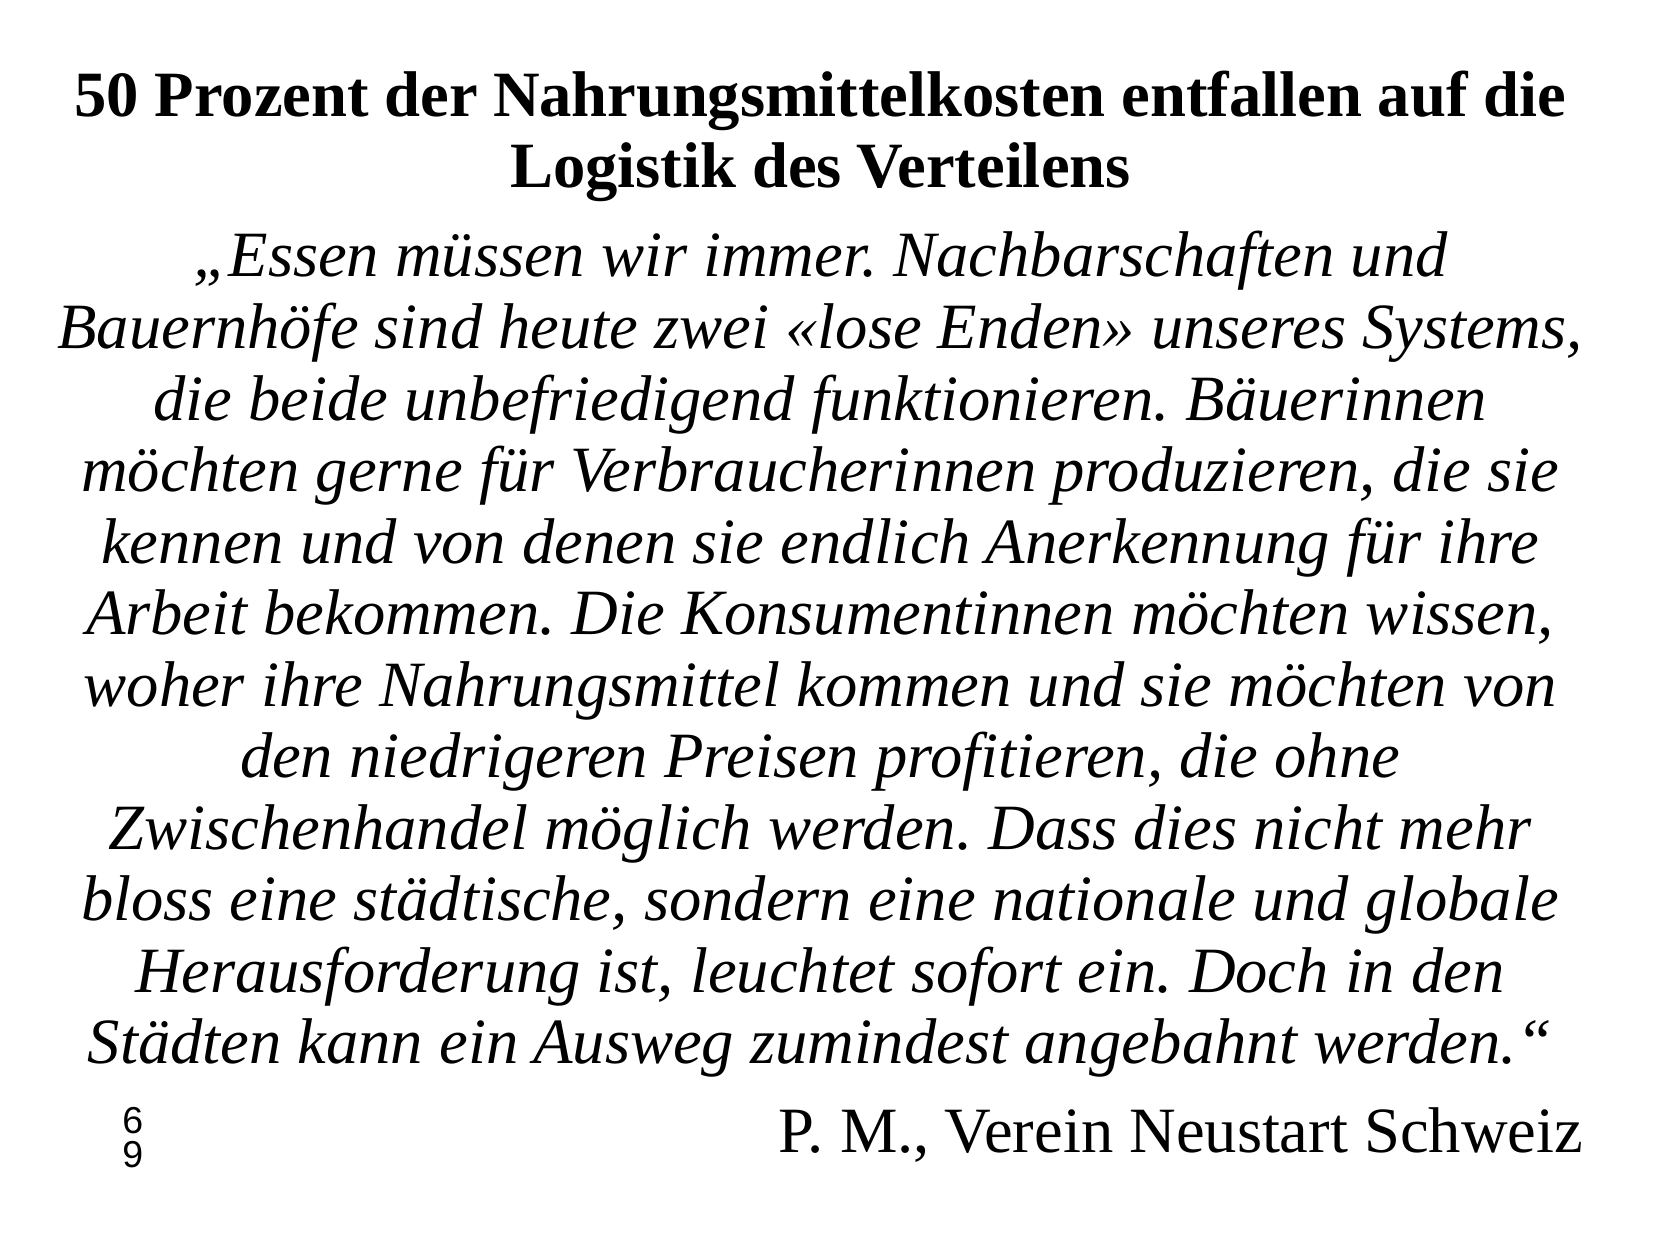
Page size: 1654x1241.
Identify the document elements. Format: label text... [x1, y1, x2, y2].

text_box 50 Prozent der Nahrungsmittelkosten entfallen auf die Logistik des Verteilens „Essen müssen wir immer. Nachbarschaften und Bauernhöfe sind heute zwei «lose Enden» unseres Systems, die beide unbefriedigend funktionieren. Bäuerinnen möchten gerne für Verbraucherinnen produzieren, die sie kennen und von denen sie endlich Anerkennung für ihre Arbeit bekommen. Die Konsumentinnen möchten wissen, woher ihre Nahrungsmittel kommen und sie möchten von den niedrigeren Preisen profitieren, die ohne Zwischenhandel möglich werden. Dass dies nicht mehr bloss eine städtische, sondern eine nationale und globale Herausforderung ist, leuchtet sofort ein. Doch in den Städten kann ein Ausweg zumindest angebahnt werden.“ P. M., Verein Neustart Schweiz [42, 51, 1611, 1175]
text_box [107, 1091, 178, 1149]
